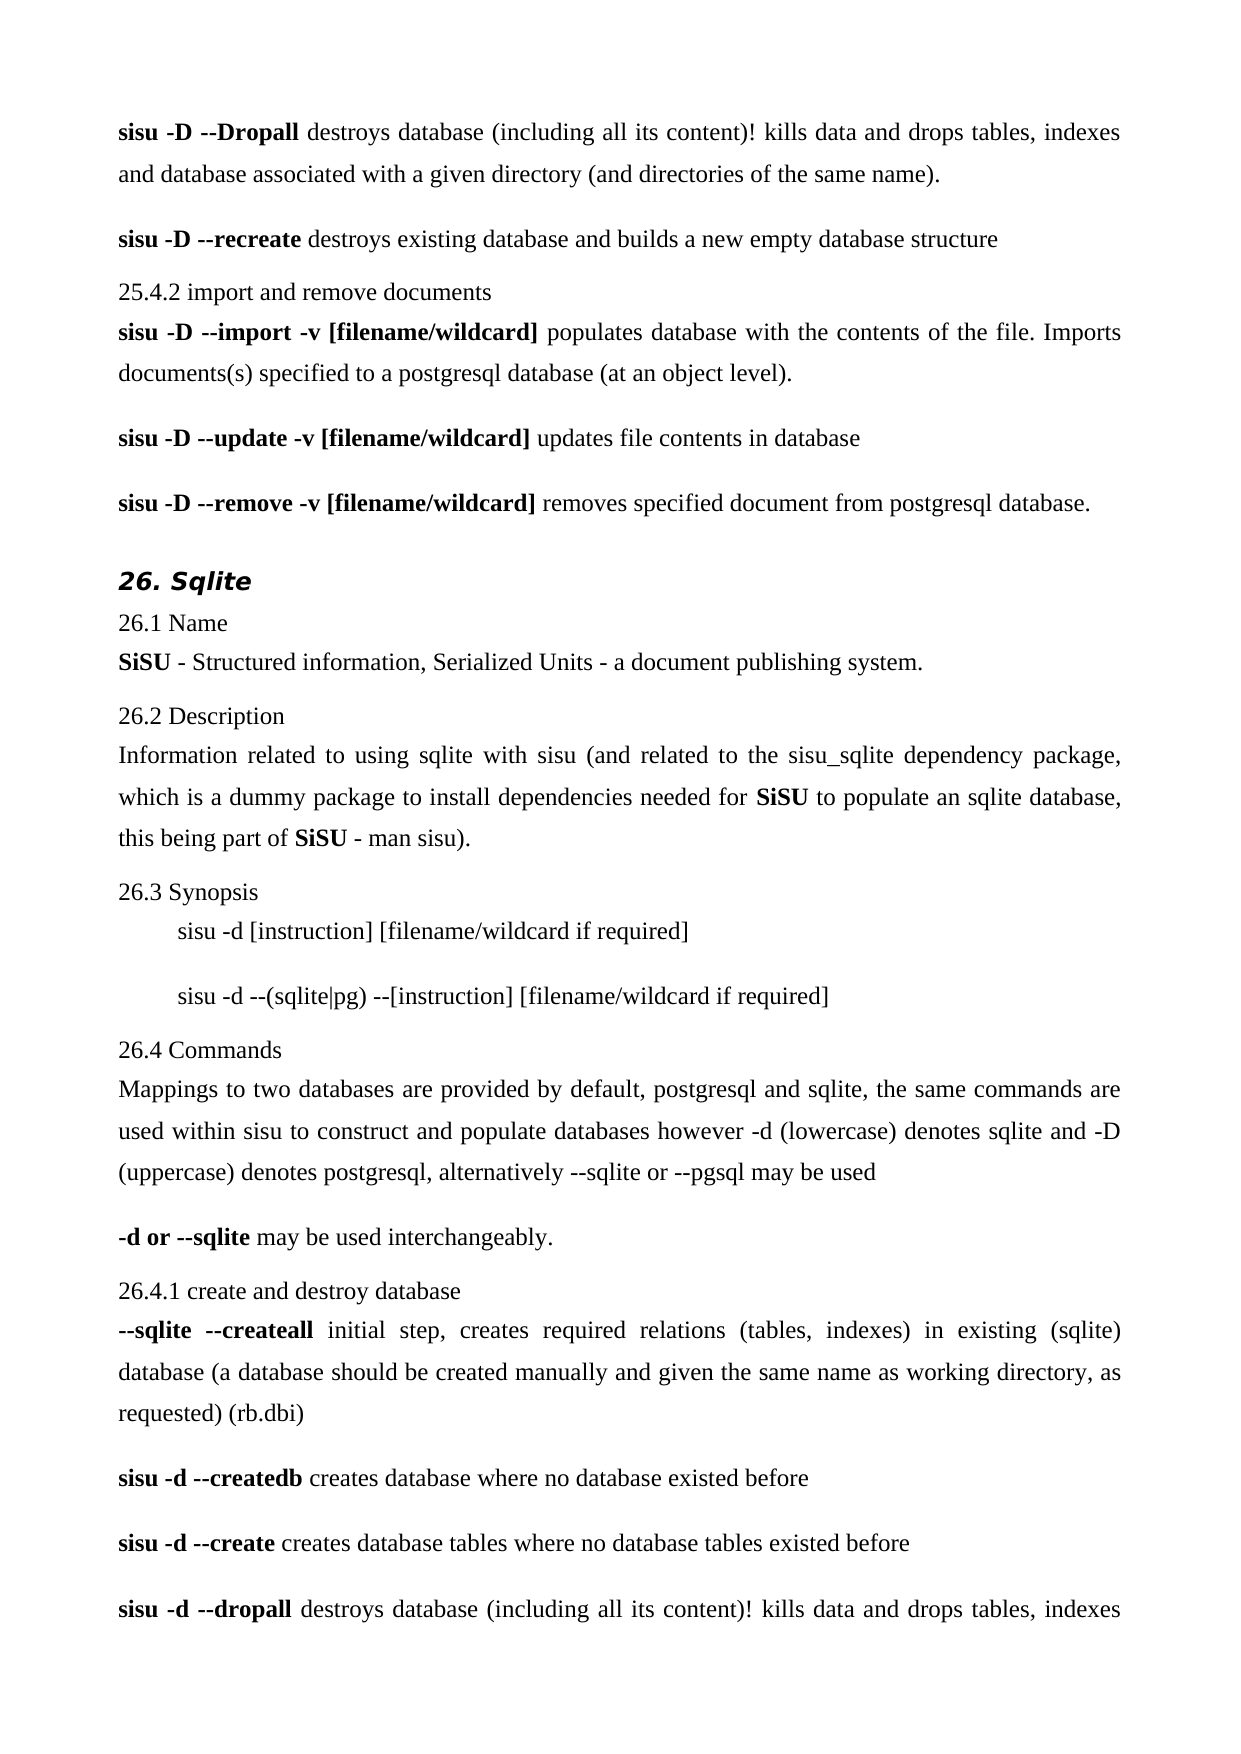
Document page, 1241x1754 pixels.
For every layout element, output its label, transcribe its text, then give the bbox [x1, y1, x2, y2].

subtitle 26. Sqlite [118, 568, 1122, 597]
text sisu -D --recreate destroys existing database and builds a new empty database structure [118, 225, 1122, 252]
subtitle 26.3 Synopsis [118, 878, 1122, 906]
text sisu -D --update -v [filename/wildcard] updates file contents in database [118, 424, 1122, 452]
text Mappings to two databases are provided by default, postgresql and sqlite, the same commands are used within sisu to construct and populate databases however -d (lowercase) denotes sqlite and -D (uppercase) denotes postgresql, alternatively --sqlite or --pgsql may be used [118, 1075, 1122, 1186]
subtitle 26.4 Commands [118, 1036, 1122, 1063]
text sisu -D --remove -v [filename/wildcard] removes specified document from postgresql database. [118, 489, 1122, 517]
text sisu -d --dropall destroys database (including all its content)! kills data and drops tables, indexes [118, 1595, 1122, 1622]
text -d or --sqlite may be used interchangeably. [118, 1223, 1122, 1251]
subtitle 26.1 Name [118, 609, 1122, 637]
text --sqlite --createall initial step, creates required relations (tables, indexes) in existing (sqlite) database (a database should be created manually and given the same name as working directory, as requested) (rb.dbi) [118, 1316, 1122, 1427]
text Information related to using sqlite with sisu (and related to the sisu_sqlite dependency package, which is a dummy package to install dependencies needed for SiSU to populate an sqlite database, this being part of SiSU - man sisu). [118, 741, 1122, 852]
text SiSU - Structured information, Serialized Units - a document publishing system. [118, 648, 1122, 676]
text sisu -d --createdb creates database where no database existed before [118, 1464, 1122, 1492]
text sisu -d [instruction] [filename/wildcard if required] [177, 917, 1122, 945]
text sisu -D --Dropall destroys database (including all its content)! kills data and drops tables, indexes and database associated with a given directory (and directories of the same name). [118, 118, 1122, 187]
text sisu -D --import -v [filename/wildcard] populates database with the contents of the file. Imports documents(s) specified to a postgresql database (at an object level). [118, 318, 1122, 387]
subtitle 26.2 Description [118, 702, 1122, 729]
text sisu -d --(sqlite|pg) --[instruction] [filename/wildcard if required] [177, 982, 1122, 1010]
subtitle 25.4.2 import and remove documents [118, 278, 1122, 306]
subtitle 26.4.1 create and destroy database [118, 1277, 1122, 1304]
text sisu -d --create creates database tables where no database tables existed before [118, 1529, 1122, 1557]
